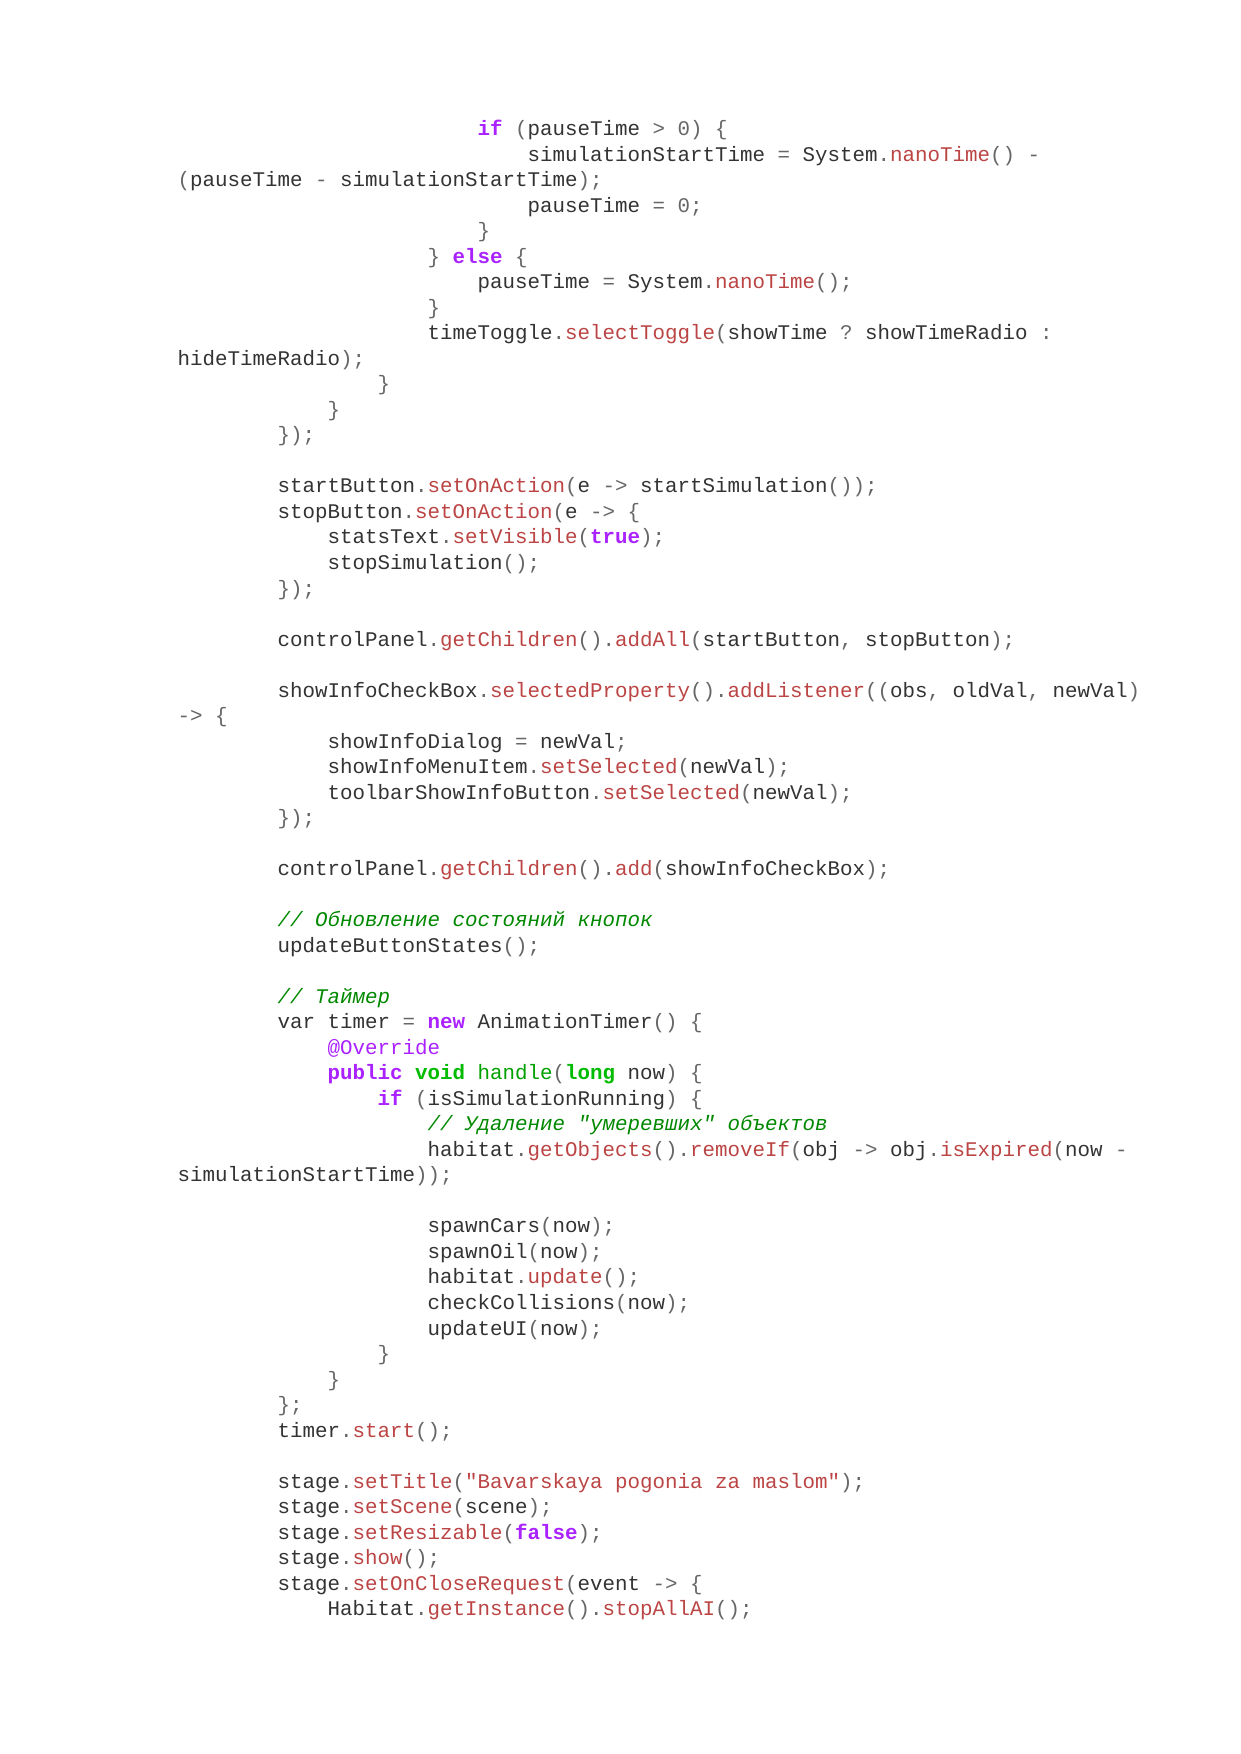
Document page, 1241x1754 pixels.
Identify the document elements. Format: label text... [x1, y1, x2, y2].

text }); [177, 807, 1152, 831]
text showInfoCheckBox.selectedProperty().addListener((obs, oldVal, newVal) -> { [177, 679, 1152, 729]
text // Удаление "умеревших" объектов [177, 1113, 1152, 1137]
text controlPanel.getChildren().addAll(startButton, stopButton); [177, 628, 1152, 652]
text stage.setTitle("Bavarskaya pogonia za maslom"); [177, 1471, 1152, 1494]
text stage.setOnCloseRequest(event -> { [177, 1573, 1152, 1596]
text @Override [177, 1037, 1152, 1061]
text public void handle(long now) { [177, 1062, 1152, 1086]
text updateUI(now); [177, 1318, 1152, 1341]
text } [177, 399, 1152, 422]
text pauseTime = 0; [177, 195, 1152, 218]
text toolbarShowInfoButton.setSelected(newVal); [177, 782, 1152, 805]
text stopButton.setOnAction(e -> { [177, 501, 1152, 524]
text stopSimulation(); [177, 552, 1152, 576]
text checkCollisions(now); [177, 1292, 1152, 1316]
text timeToggle.selectToggle(showTime ? showTimeRadio : hideTimeRadio); [177, 322, 1152, 371]
text var timer = new AnimationTimer() { [177, 1011, 1152, 1035]
text showInfoDialog = newVal; [177, 731, 1152, 754]
text showInfoMenuItem.setSelected(newVal); [177, 756, 1152, 780]
text spawnOil(now); [177, 1241, 1152, 1265]
text simulationStartTime = System.nanoTime() - (pauseTime - simulationStartTime); [177, 144, 1152, 193]
text habitat.update(); [177, 1267, 1152, 1290]
text stage.show(); [177, 1547, 1152, 1571]
text habitat.getObjects().removeIf(obj -> obj.isExpired(now - simulationStartTime)); [177, 1139, 1152, 1188]
text timer.start(); [177, 1420, 1152, 1443]
text // Таймер [177, 986, 1152, 1009]
text } [177, 220, 1152, 244]
text startButton.setOnAction(e -> startSimulation()); [177, 475, 1152, 499]
text } [177, 1343, 1152, 1367]
text controlPanel.getChildren().add(showInfoCheckBox); [177, 858, 1152, 882]
text spawnCars(now); [177, 1216, 1152, 1239]
text if (pauseTime > 0) { [177, 118, 1152, 142]
text } else { [177, 246, 1152, 269]
text Habitat.getInstance().stopAllAI(); [177, 1598, 1152, 1622]
text updateButtonStates(); [177, 935, 1152, 958]
text statsText.setVisible(true); [177, 526, 1152, 550]
text } [177, 297, 1152, 320]
text // Обновление состояний кнопок [177, 909, 1152, 933]
text stage.setResizable(false); [177, 1522, 1152, 1545]
text stage.setScene(scene); [177, 1496, 1152, 1520]
text pauseTime = System.nanoTime(); [177, 271, 1152, 295]
text } [177, 373, 1152, 397]
text }); [177, 424, 1152, 448]
text }; [177, 1394, 1152, 1418]
text if (isSimulationRunning) { [177, 1088, 1152, 1112]
text }); [177, 577, 1152, 601]
text } [177, 1369, 1152, 1392]
